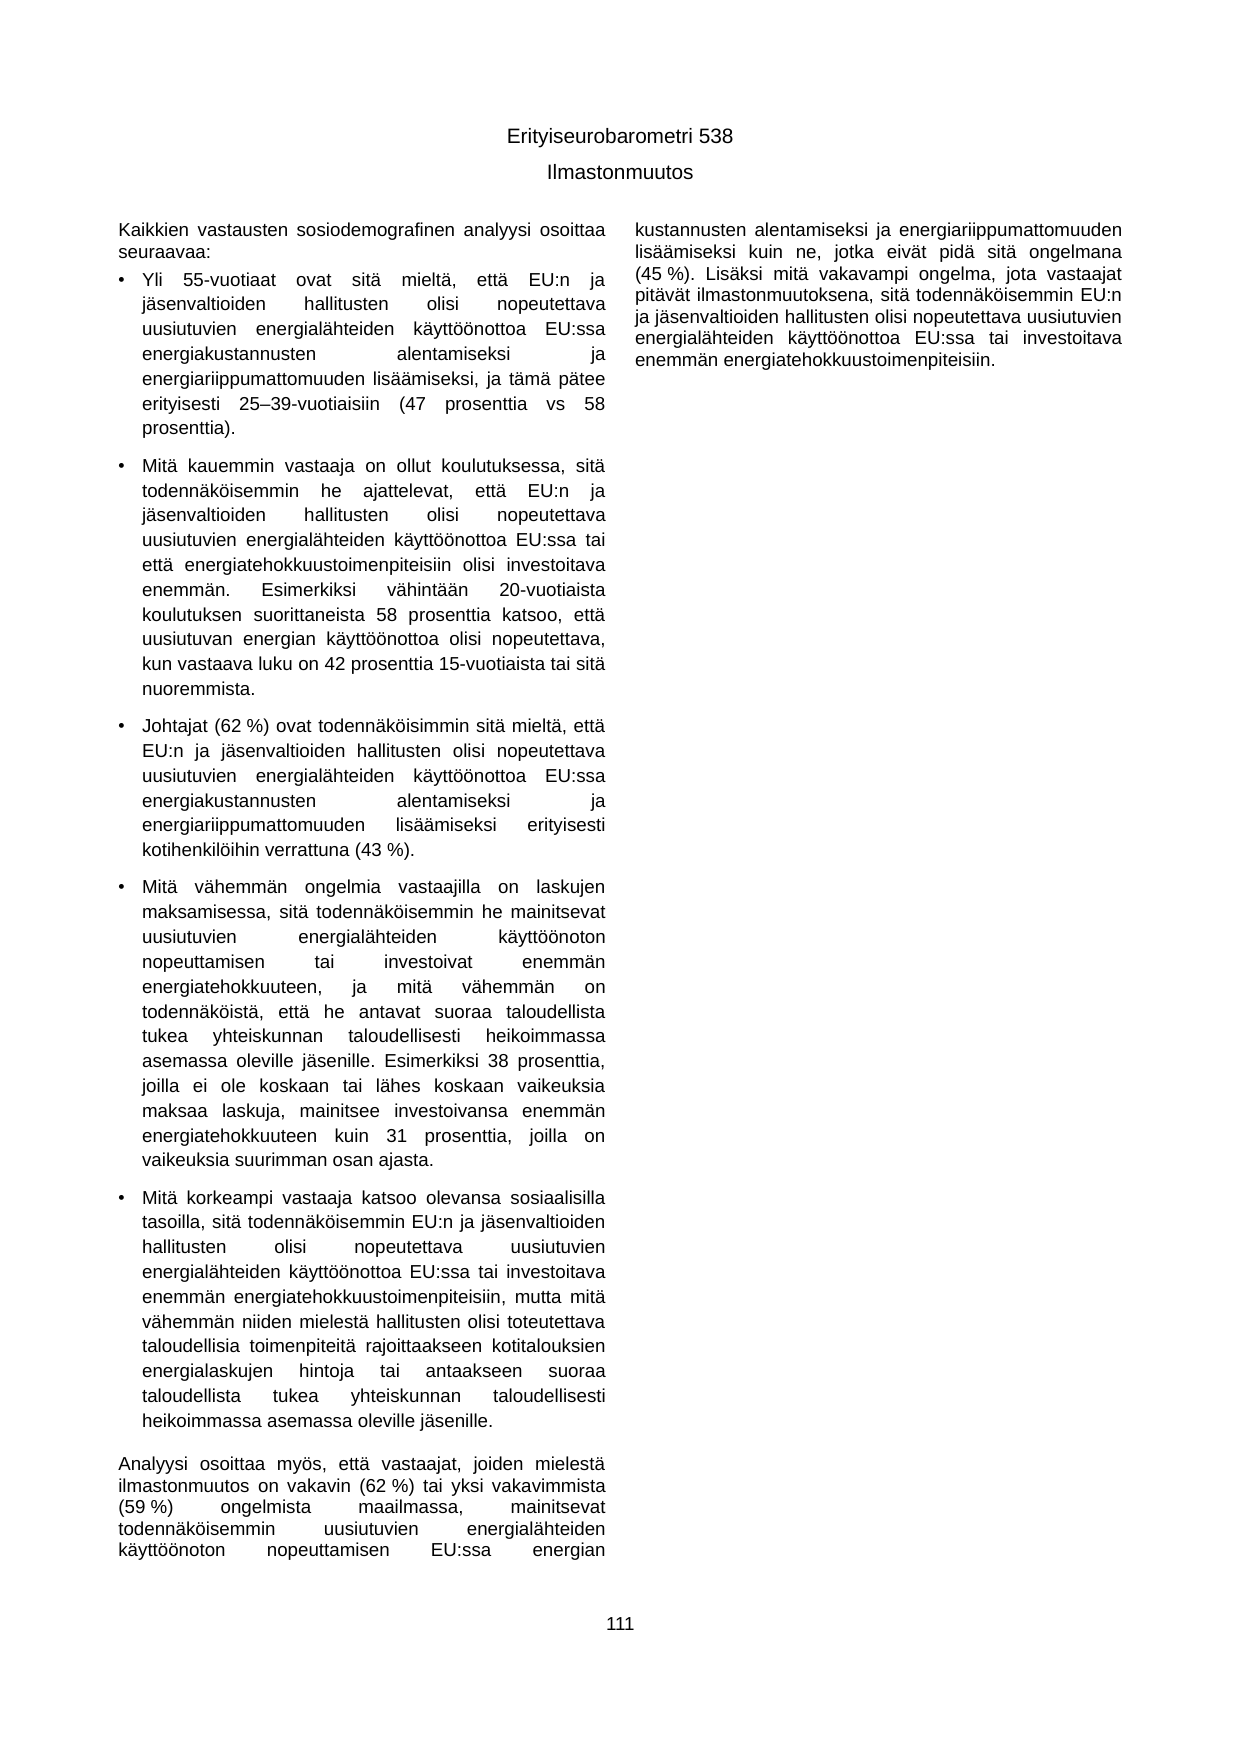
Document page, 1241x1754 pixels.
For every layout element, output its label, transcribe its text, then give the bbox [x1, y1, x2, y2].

text kustannusten alentamiseksi ja energiariippumattomuuden lisäämiseksi kuin ne, jotka eivät pidä sitä ongelmana (45 %). Lisäksi mitä vakavampi ongelma, jota vastaajat pitävät ilmastonmuutoksena, sitä todennäköisemmin EU:n ja jäsenvaltioiden hallitusten olisi nopeutettava uusiutuvien energialähteiden käyttöönottoa EU:ssa tai investoitava enemmän energiatehokkuustoimenpiteisiin. [635, 219, 1122, 370]
list Mitä kauemmin vastaaja on ollut koulutuksessa, sitä todennäköisemmin he ajattelevat, että EU:n ja jäsenvaltioiden hallitusten olisi nopeutettava uusiutuvien energialähteiden käyttöönottoa EU:ssa tai että energiatehokkuustoimenpiteisiin olisi investoitava enemmän. Esimerkiksi vähintään 20-vuotiaista koulutuksen suorittaneista 58 prosenttia katsoo, että uusiutuvan energian käyttöönottoa olisi nopeutettava, kun vastaava luku on 42 prosenttia 15-vuotiaista tai sitä nuoremmista. [118, 454, 605, 699]
list Johtajat (62 %) ovat todennäköisimmin sitä mieltä, että EU:n ja jäsenvaltioiden hallitusten olisi nopeutettava uusiutuvien energialähteiden käyttöönottoa EU:ssa energiakustannusten alentamiseksi ja energiariippumattomuuden lisäämiseksi erityisesti kotihenkilöihin verrattuna (43 %). [118, 715, 605, 861]
list Yli 55-vuotiaat ovat sitä mieltä, että EU:n ja jäsenvaltioiden hallitusten olisi nopeutettava uusiutuvien energialähteiden käyttöönottoa EU:ssa energiakustannusten alentamiseksi ja energiariippumattomuuden lisäämiseksi, ja tämä pätee erityisesti 25–39-vuotiaisiin (47 prosenttia vs 58 prosenttia). [118, 268, 605, 439]
list Mitä vähemmän ongelmia vastaajilla on laskujen maksamisessa, sitä todennäköisemmin he mainitsevat uusiutuvien energialähteiden käyttöönoton nopeuttamisen tai investoivat enemmän energiatehokkuuteen, ja mitä vähemmän on todennäköistä, että he antavat suoraa taloudellista tukea yhteiskunnan taloudellisesti heikoimmassa asemassa oleville jäsenille. Esimerkiksi 38 prosenttia, joilla ei ole koskaan tai lähes koskaan vaikeuksia maksaa laskuja, mainitsee investoivansa enemmän energiatehokkuuteen kuin 31 prosenttia, joilla on vaikeuksia suurimman osan ajasta. [118, 876, 605, 1171]
text Kaikkien vastausten sosiodemografinen analyysi osoittaa seuraavaa: [118, 219, 605, 262]
list Mitä korkeampi vastaaja katsoo olevansa sosiaalisilla tasoilla, sitä todennäköisemmin EU:n ja jäsenvaltioiden hallitusten olisi nopeutettava uusiutuvien energialähteiden käyttöönottoa EU:ssa tai investoitava enemmän energiatehokkuustoimenpiteisiin, mutta mitä vähemmän niiden mielestä hallitusten olisi toteutettava taloudellisia toimenpiteitä rajoittaakseen kotitalouksien energialaskujen hintoja tai antaakseen suoraa taloudellista tukea yhteiskunnan taloudellisesti heikoimmassa asemassa oleville jäsenille. [118, 1186, 605, 1431]
text Analyysi osoittaa myös, että vastaajat, joiden mielestä ilmastonmuutos on vakavin (62 %) tai yksi vakavimmista (59 %) ongelmista maailmassa, mainitsevat todennäköisemmin uusiutuvien energialähteiden käyttöönoton nopeuttamisen EU:ssa energian [118, 1453, 605, 1561]
